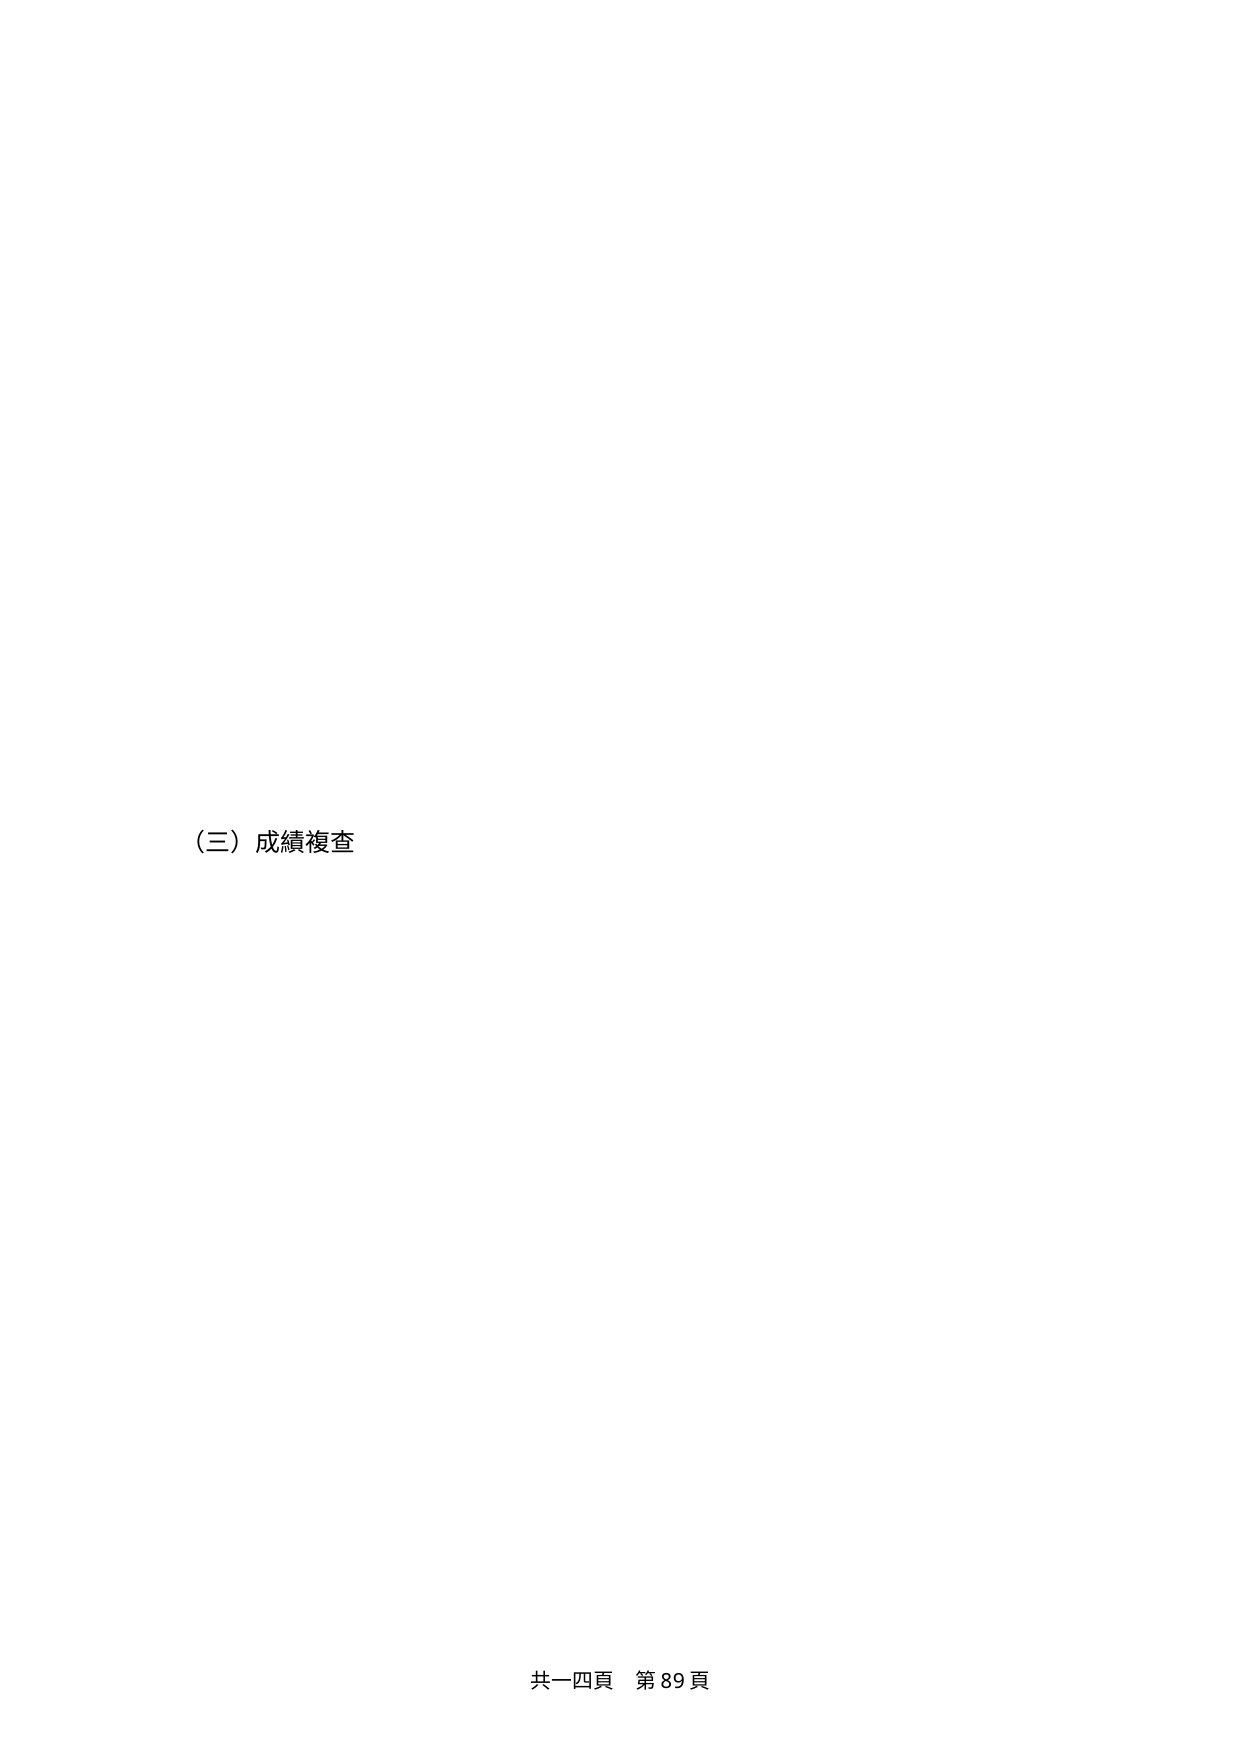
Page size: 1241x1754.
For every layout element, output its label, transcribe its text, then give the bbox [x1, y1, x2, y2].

text （三）成績複查 [181, 799, 1122, 862]
